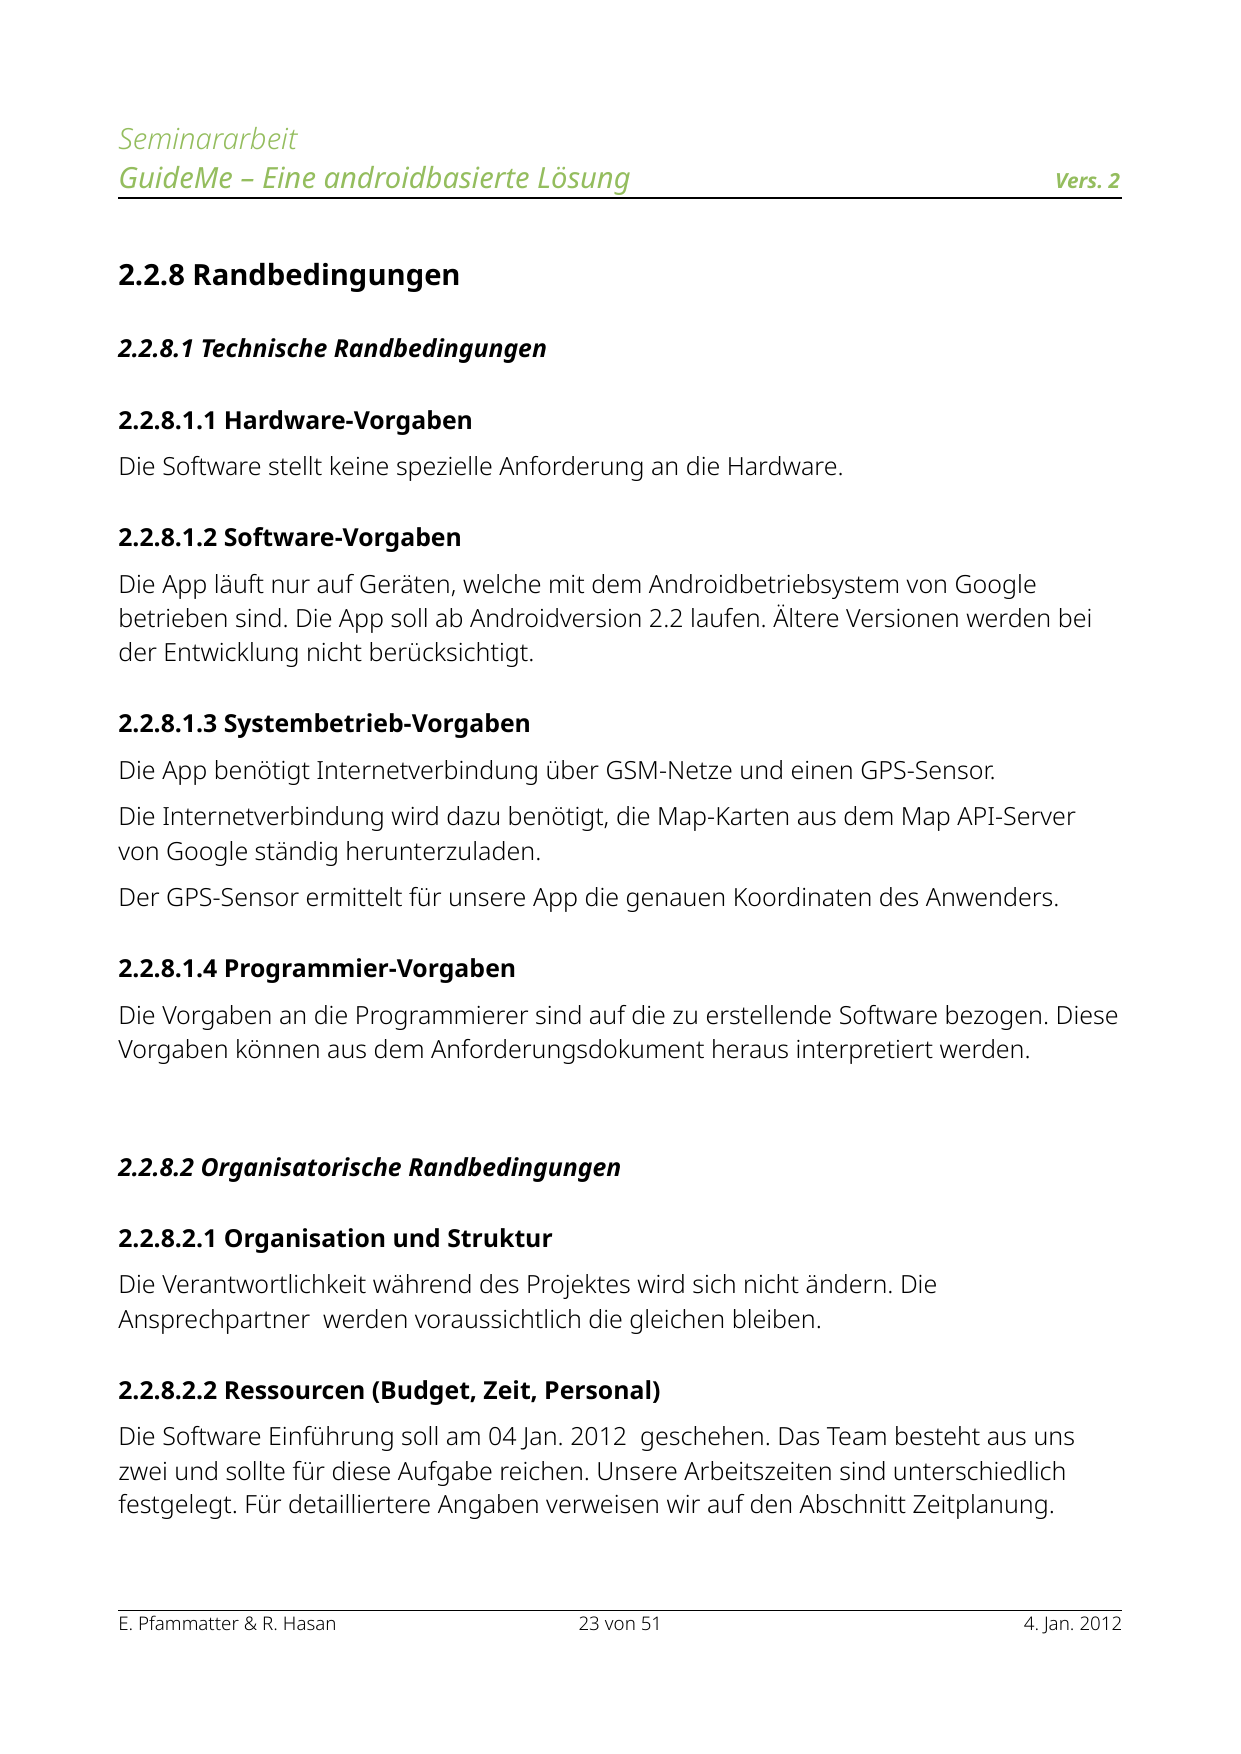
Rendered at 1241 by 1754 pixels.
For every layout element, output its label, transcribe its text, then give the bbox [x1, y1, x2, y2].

text Die Software stellt keine spezielle Anforderung an die Hardware. [118, 449, 1122, 483]
text Die Verantwortlichkeit während des Projektes wird sich nicht ändern. Die Ansprechpartner werden voraussichtlich die gleichen bleiben. [118, 1267, 1122, 1335]
subtitle 2.2.8.1.4 Programmier-Vorgaben [118, 951, 1122, 985]
subtitle 2.2.8.1.2 Software-Vorgaben [118, 520, 1122, 554]
subtitle 2.2.8 Randbedingungen [118, 254, 1122, 294]
text Die App benötigt Internetverbindung über GSM-Netze und einen GPS-Sensor. [118, 752, 1122, 787]
subtitle 2.2.8.1.1 Hardware-Vorgaben [118, 402, 1122, 436]
text Der GPS-Sensor ermittelt für unsere App die genauen Koordinaten des Anwenders. [118, 880, 1122, 914]
text Die Internetverbindung wird dazu benötigt, die Map-Karten aus dem Map API-Server von Google ständig herunterzuladen. [118, 799, 1122, 867]
text Die App läuft nur auf Geräten, welche mit dem Androidbetriebsystem von Google betrieben sind. Die App soll ab Androidversion 2.2 laufen. Ältere Versionen werden bei der Entwicklung nicht berücksichtigt. [118, 567, 1122, 669]
subtitle 2.2.8.1 Technische Randbedingungen [118, 331, 1122, 365]
subtitle 2.2.8.2.1 Organisation und Struktur [118, 1221, 1122, 1255]
text Die Software Einführung soll am 04 Jan. 2012 geschehen. Das Team besteht aus uns zwei und sollte für diese Aufgabe reichen. Unsere Arbeitszeiten sind unterschiedlich festgelegt. Für detailliertere Angaben verweisen wir auf den Abschnitt Zeitplanung. [118, 1419, 1122, 1521]
subtitle 2.2.8.2.2 Ressourcen (Budget, Zeit, Personal) [118, 1373, 1122, 1407]
subtitle 2.2.8.2 Organisatorische Randbedingungen [118, 1150, 1122, 1183]
text Die Vorgaben an die Programmierer sind auf die zu erstellende Software bezogen. Diese Vorgaben können aus dem Anforderungsdokument heraus interpretiert werden. [118, 997, 1122, 1066]
subtitle 2.2.8.1.3 Systembetrieb-Vorgaben [118, 706, 1122, 740]
